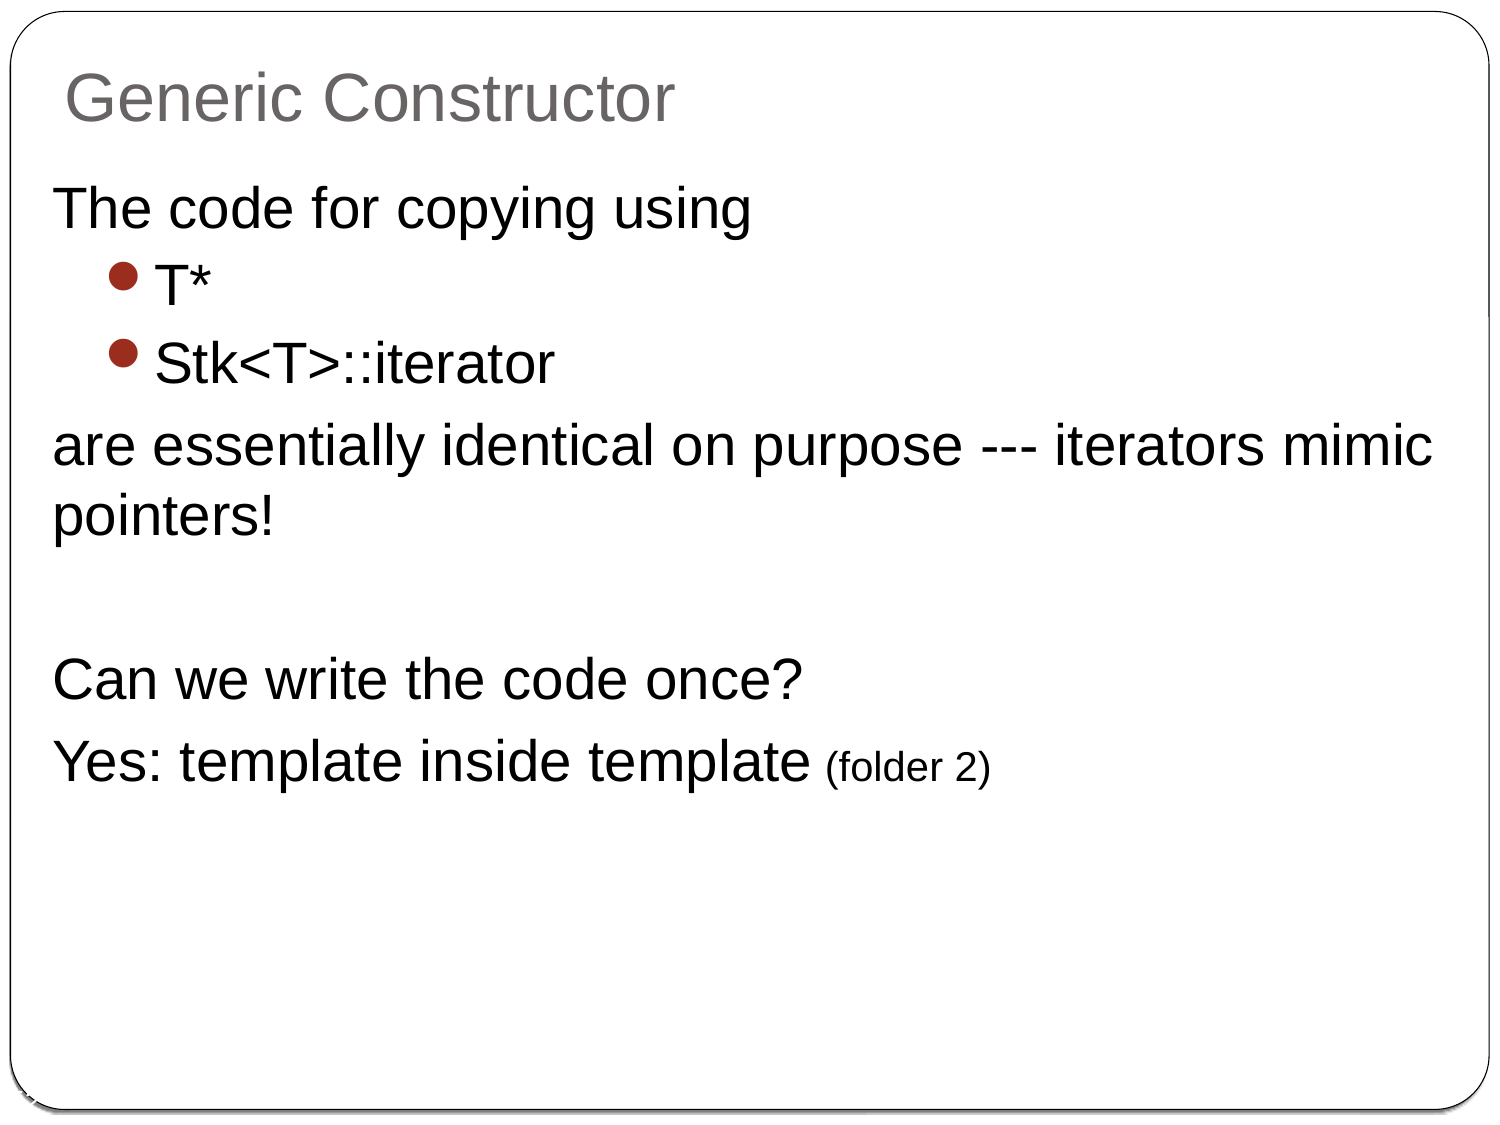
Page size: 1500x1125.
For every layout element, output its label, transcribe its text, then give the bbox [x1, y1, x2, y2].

list The code for copying using T* Stk<T>::iterator are essentially identical on purpose --- iterators mimic pointers! Can we write the code once? Yes: template inside template (folder 2) [37, 162, 1463, 1088]
title Generic Constructor [50, 45, 1450, 150]
slide_number [0, 1074, 50, 1125]
